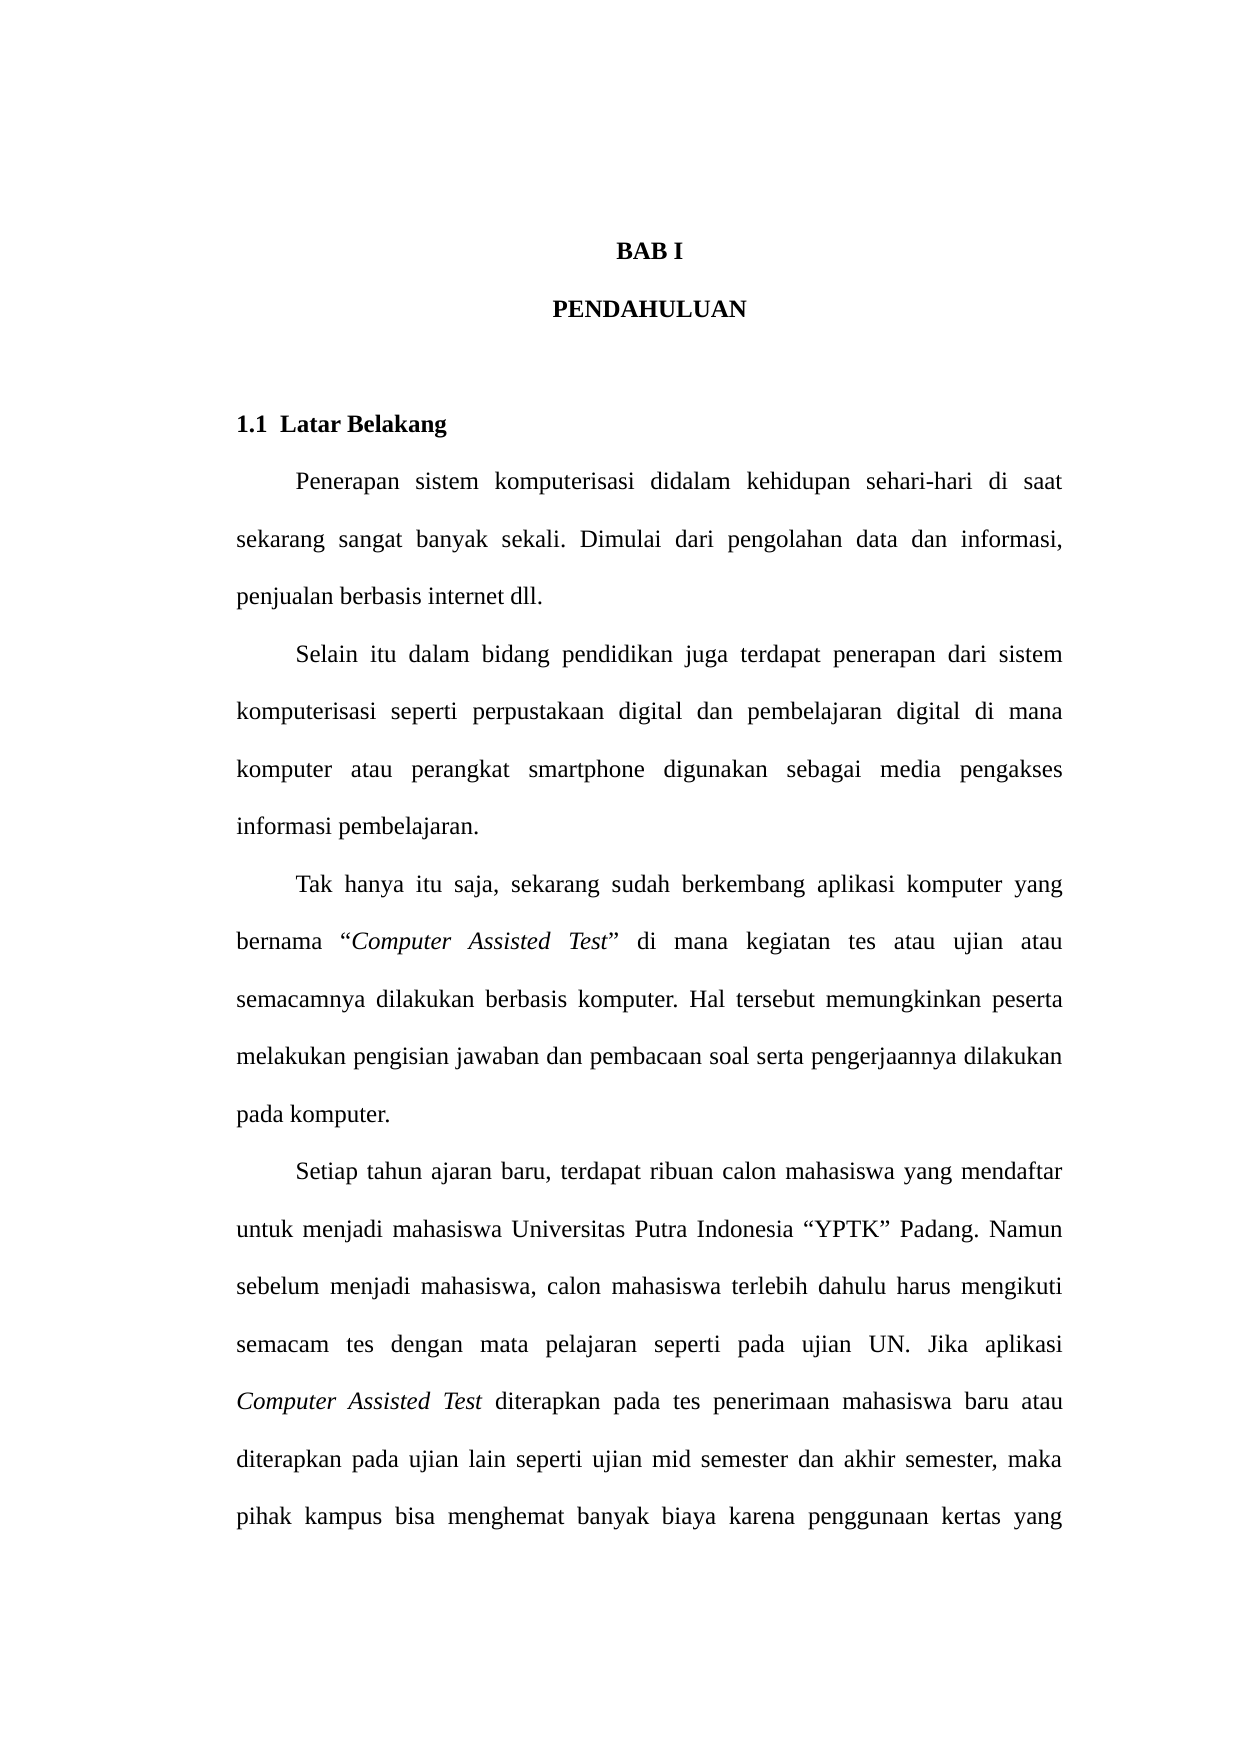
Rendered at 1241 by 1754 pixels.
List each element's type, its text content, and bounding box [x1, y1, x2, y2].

text BAB I PENDAHULUAN [236, 236, 1063, 322]
text Setiap tahun ajaran baru, terdapat ribuan calon mahasiswa yang mendaftar untuk menjadi mahasiswa Universitas Putra Indonesia “YPTK” Padang. Namun sebelum menjadi mahasiswa, calon mahasiswa terlebih dahulu harus mengikuti semacam tes dengan mata pelajaran seperti pada ujian UN. Jika aplikasi Computer Assisted Test diterapkan pada tes penerimaan mahasiswa baru atau diterapkan pada ujian lain seperti ujian mid semester dan akhir semester, maka pihak kampus bisa menghemat banyak biaya karena penggunaan kertas yang [236, 1156, 1063, 1530]
subtitle Latar Belakang [236, 409, 1063, 437]
text Tak hanya itu saja, sekarang sudah berkembang aplikasi komputer yang bernama “Computer Assisted Test” di mana kegiatan tes atau ujian atau semacamnya dilakukan berbasis komputer. Hal tersebut memungkinkan peserta melakukan pengisian jawaban dan pembacaan soal serta pengerjaannya dilakukan pada komputer. [236, 869, 1063, 1127]
text Penerapan sistem komputerisasi didalam kehidupan sehari-hari di saat sekarang sangat banyak sekali. Dimulai dari pengolahan data dan informasi, penjualan berbasis internet dll. [236, 466, 1063, 610]
text Selain itu dalam bidang pendidikan juga terdapat penerapan dari sistem komputerisasi seperti perpustakaan digital dan pembelajaran digital di mana komputer atau perangkat smartphone digunakan sebagai media pengakses informasi pembelajaran. [236, 639, 1063, 840]
